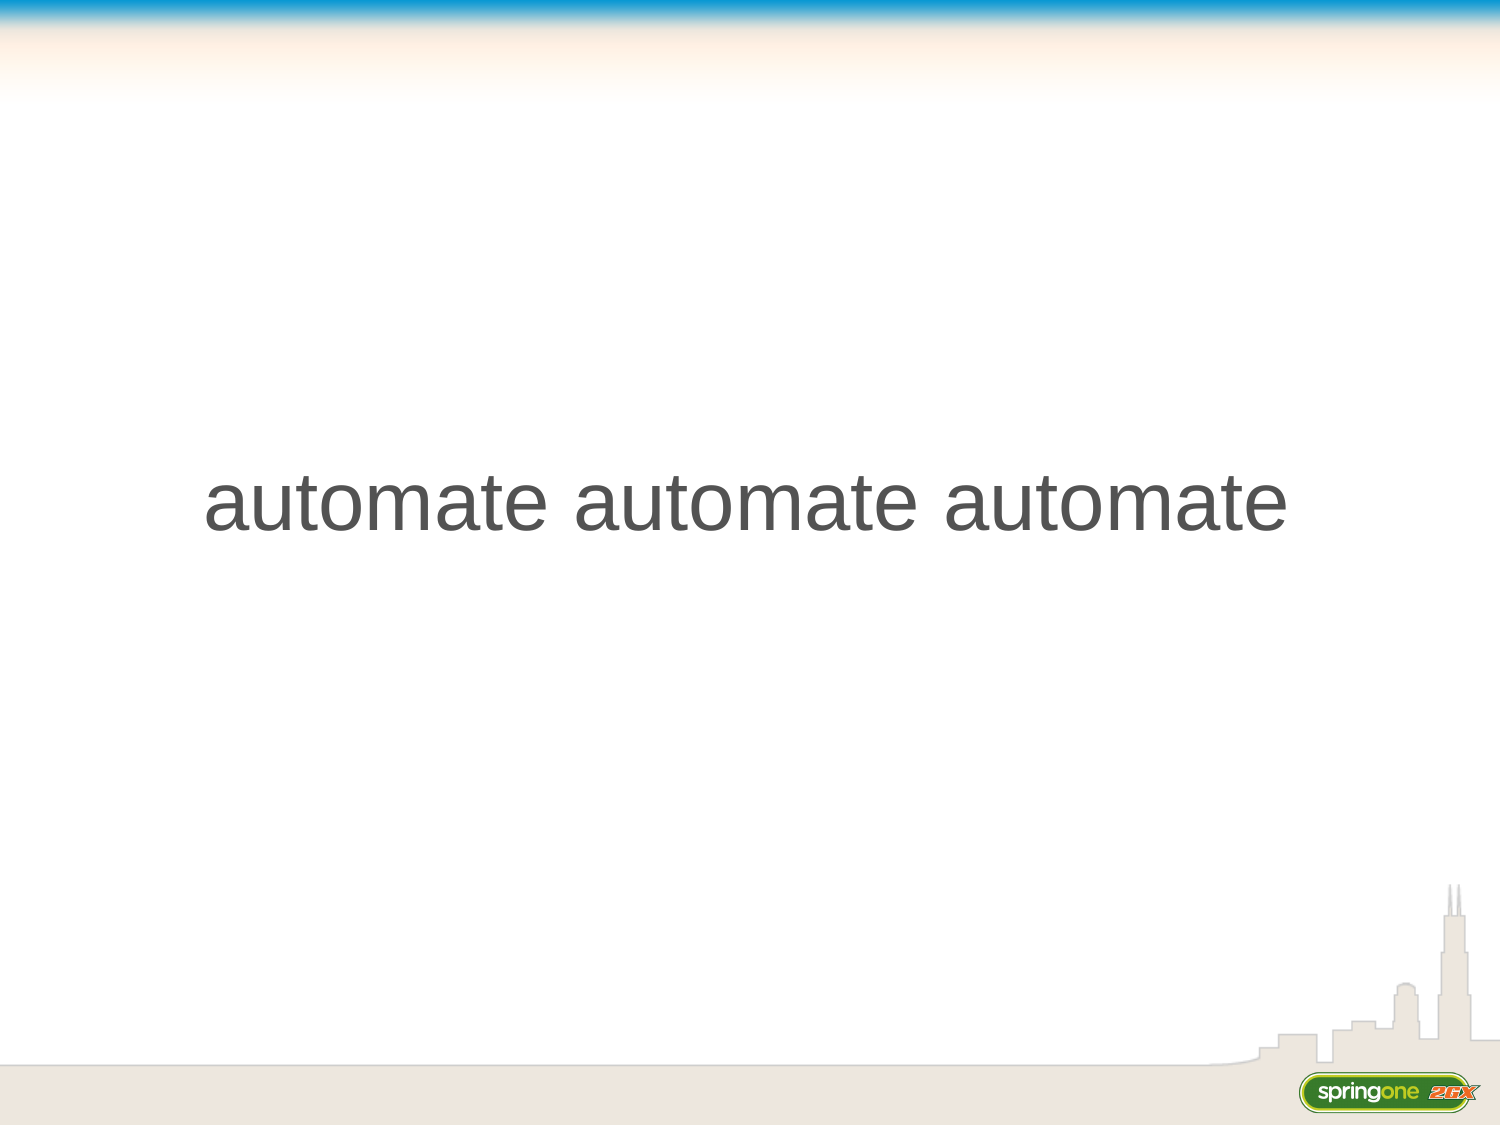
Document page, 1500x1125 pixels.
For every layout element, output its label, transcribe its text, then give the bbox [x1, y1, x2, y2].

subtitle automate automate automate [56, 20, 1438, 974]
picture [0, 3, 1500, 1125]
